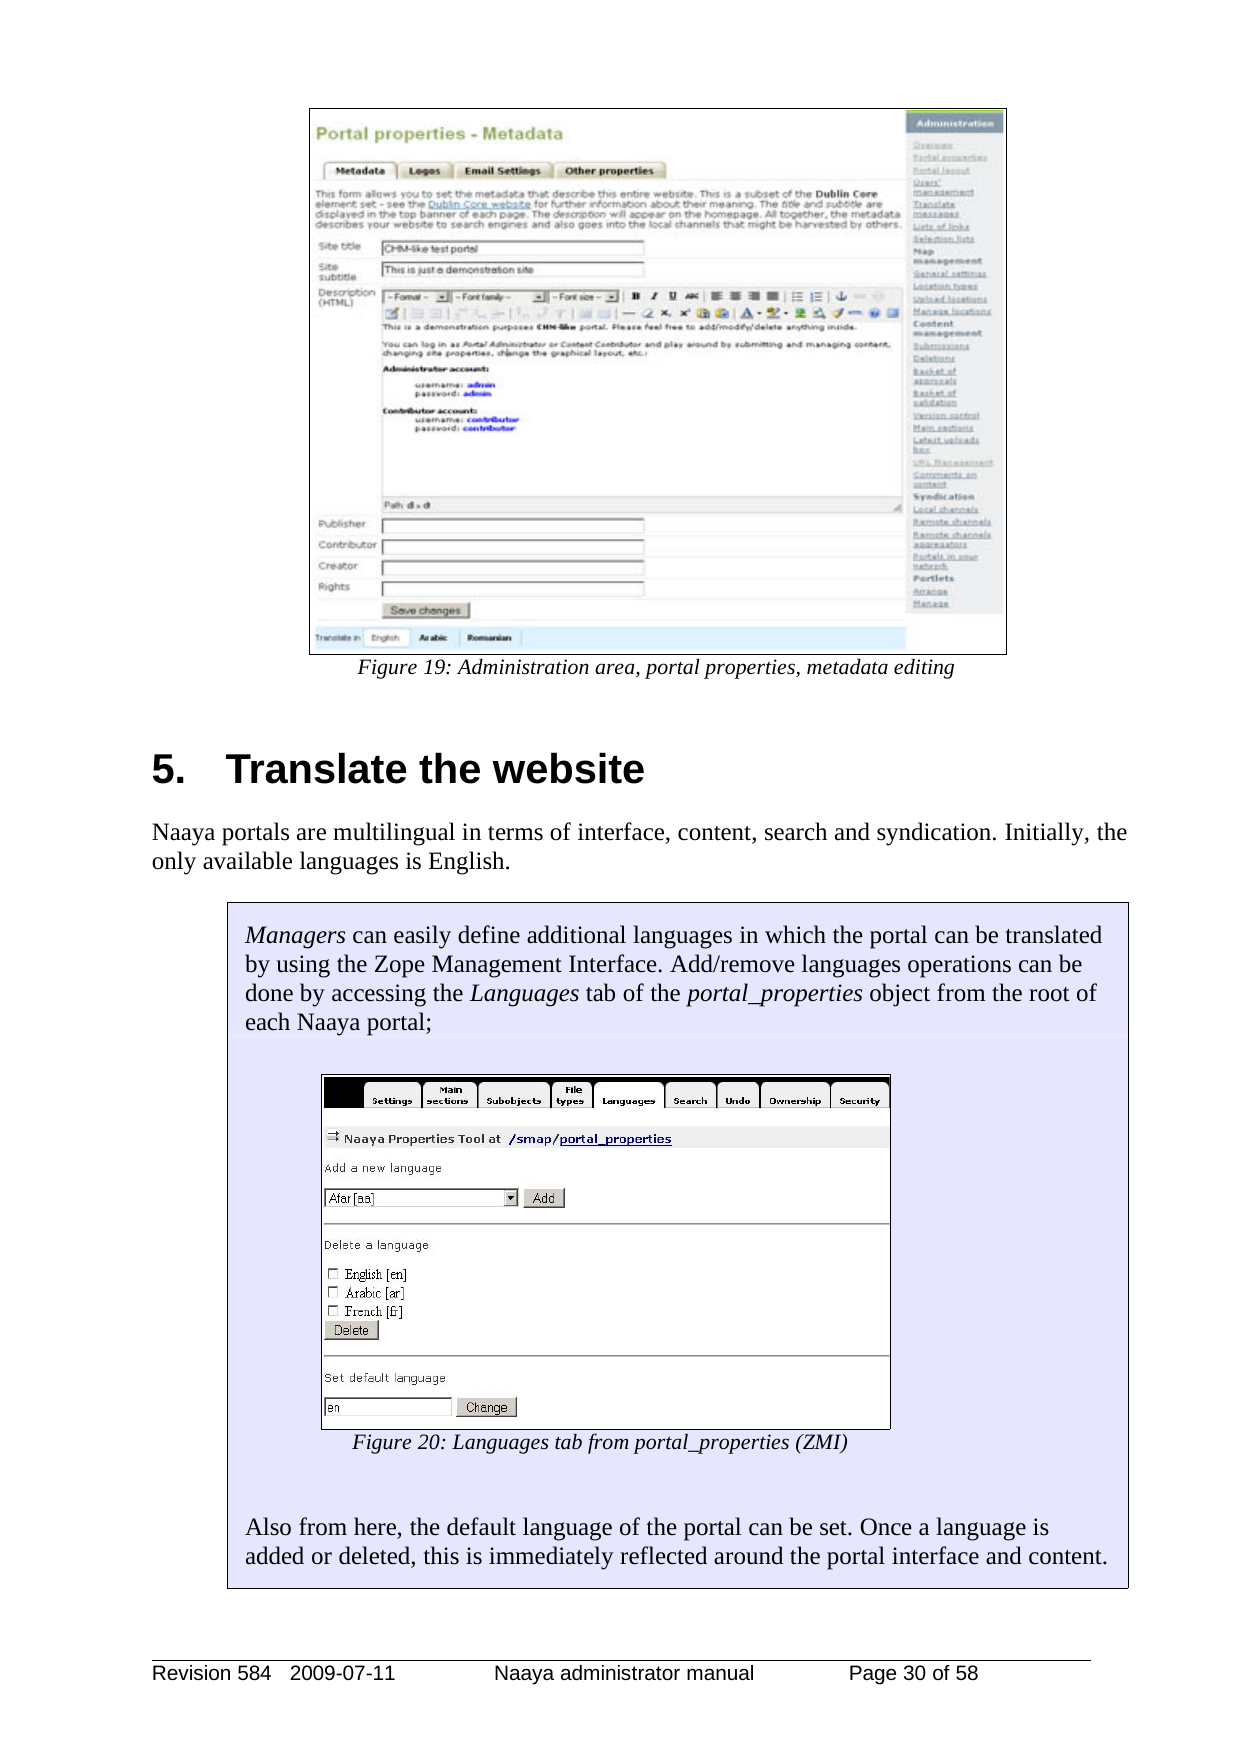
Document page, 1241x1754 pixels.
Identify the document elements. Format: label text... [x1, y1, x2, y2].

picture [322, 1075, 890, 1429]
text Figure 20: Languages tab from portal_properties (ZMI) [282, 1429, 921, 1454]
subtitle Translate the website [151, 744, 1128, 792]
text Also from here, the default language of the portal can be set. Once a language is added or deleted, this is immediately reflected around the portal interface and content. [228, 1493, 1128, 1588]
text Figure 19: Administration area, portal properties, metadata editing [210, 651, 1105, 679]
text Managers can easily define additional languages in which the portal can be translated by using the Zope Management Interface. Add/remove languages operations can be done by accessing the Languages tab of the portal_properties object from the root of each Naaya portal; [228, 903, 1128, 1036]
text Naaya portals are multilingual in terms of interface, content, search and syndication. Initially, the only available languages is English. [152, 817, 1128, 875]
picture [311, 110, 1004, 651]
